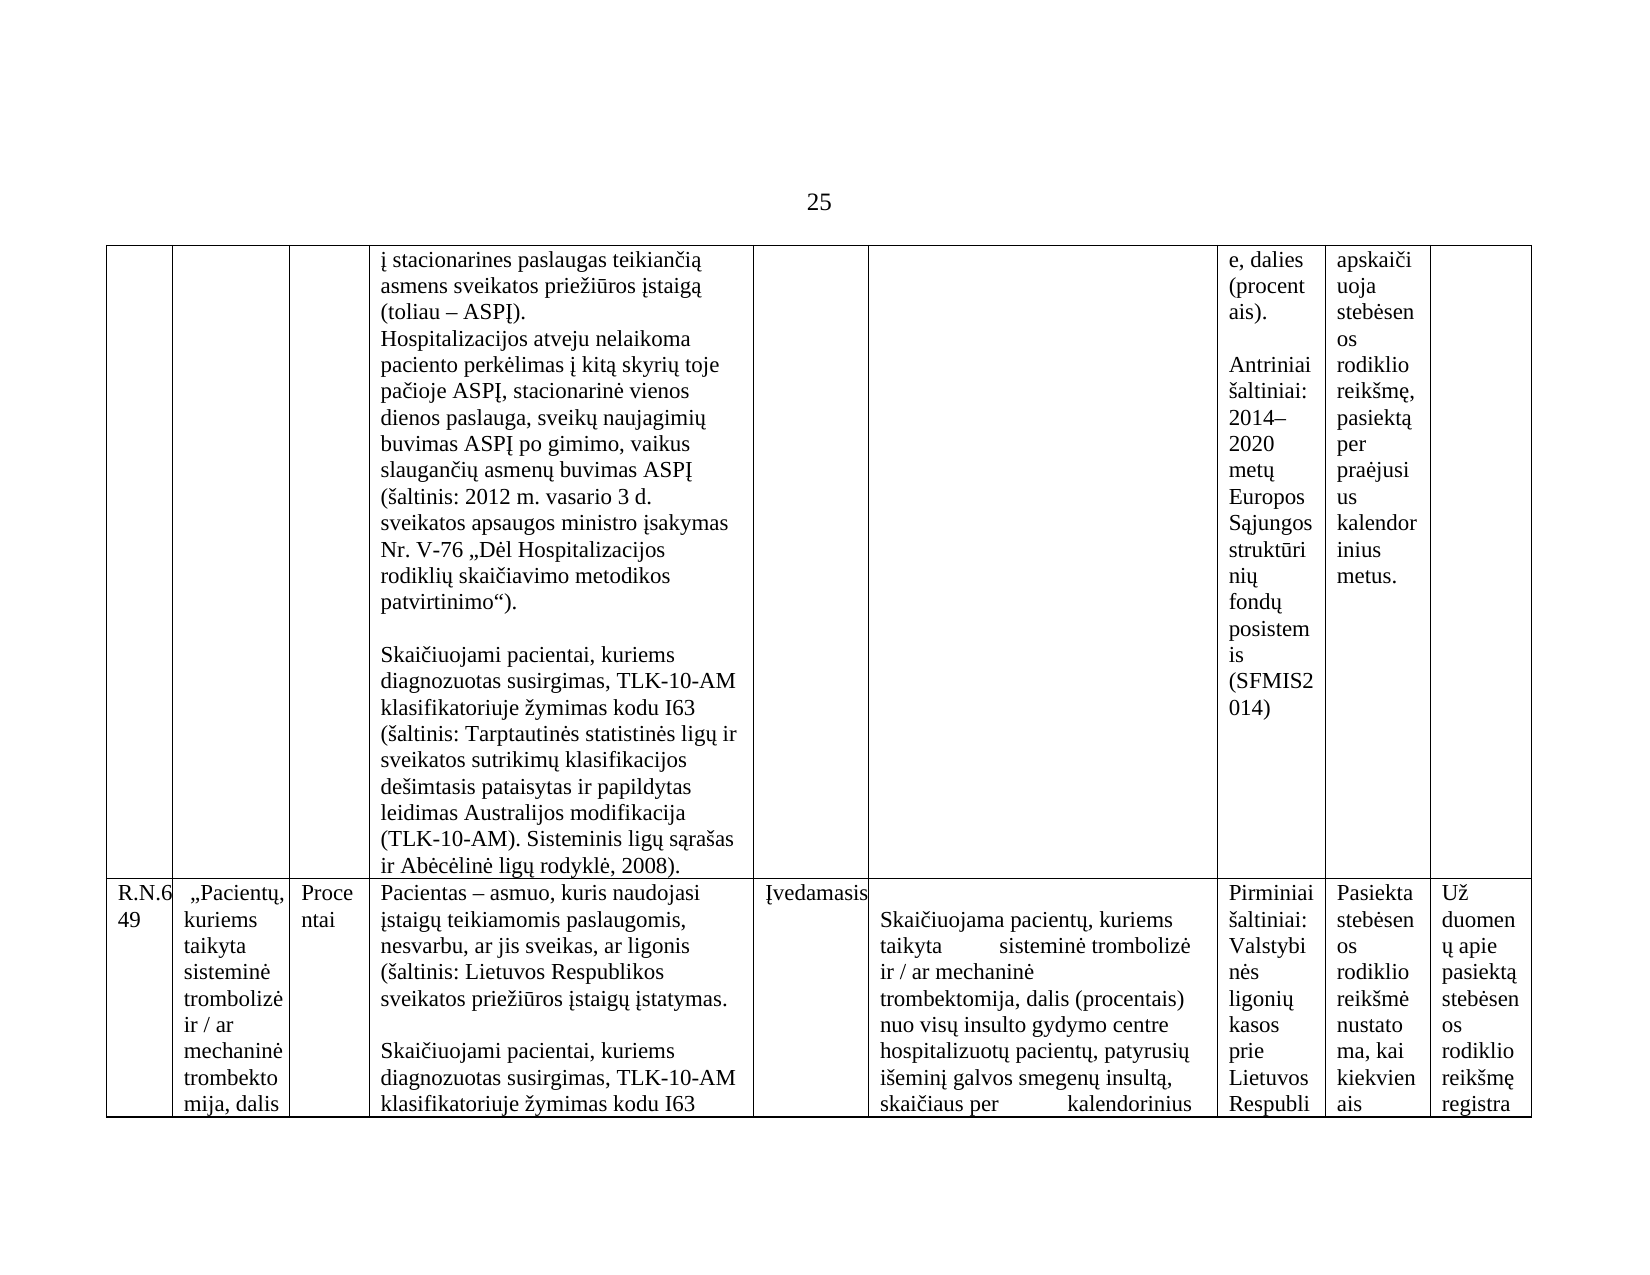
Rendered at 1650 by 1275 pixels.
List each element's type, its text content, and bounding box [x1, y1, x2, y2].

table_cell Pirminiai šaltiniai: Valstybinės ligonių kasos prie Lietuvos Respubli [1218, 879, 1325, 1116]
table_cell [754, 246, 868, 878]
table_cell apskaičiuoja stebėsenos rodiklio reikšmę, pasiektą per praėjusius kalendorinius metus. [1326, 246, 1430, 878]
table_cell R.N.649 [107, 879, 172, 1116]
table_cell Procentai [290, 879, 369, 1116]
table_cell „Pacientų, kuriems taikyta sisteminė trombolizė ir / ar mechaninė trombektomija, dalis [173, 879, 289, 1116]
table_cell [1431, 246, 1531, 878]
table_cell Įvedamasis [754, 879, 868, 1116]
table_cell [290, 246, 369, 878]
table_cell Pacientas – asmuo, kuris naudojasi įstaigų teikiamomis paslaugomis, nesvarbu, ar jis sveikas, ar ligonis (šaltinis: Lietuvos Respublikos sveikatos priežiūros įstaigų įstatymas. Skaičiuojami pacientai, kuriems diagnozuotas susirgimas, TLK-10-AM klasifikatoriuje žymimas kodu I63 [370, 879, 753, 1116]
table_cell Pasiekta stebėsenos rodiklio reikšmė nustatoma, kai kiekvienais [1326, 879, 1430, 1116]
table_cell Už duomenų apie pasiektą stebėsenos rodiklio reikšmę registra [1431, 879, 1531, 1116]
table_cell e, dalies (procentais). Antriniai šaltiniai: 2014–2020 metų Europos Sąjungos struktūrinių fondų posistemis (SFMIS2014) [1218, 246, 1325, 878]
table_cell [107, 246, 172, 878]
table_cell [173, 246, 289, 878]
table_cell Skaičiuojama pacientų, kuriems taikyta sisteminė trombolizė ir / ar mechaninė trombektomija, dalis (procentais) nuo visų insulto gydymo centre hospitalizuotų pacientų, patyrusių išeminį galvos smegenų insultą, skaičiaus per kalendorinius [869, 879, 1217, 1116]
table_cell į stacionarines paslaugas teikiančią asmens sveikatos priežiūros įstaigą (toliau – ASPĮ). Hospitalizacijos atveju nelaikoma paciento perkėlimas į kitą skyrių toje pačioje ASPĮ, stacionarinė vienos dienos paslauga, sveikų naujagimių buvimas ASPĮ po gimimo, vaikus slaugančių asmenų buvimas ASPĮ (šaltinis: 2012 m. vasario 3 d. sveikatos apsaugos ministro įsakymas Nr. V-76 „Dėl Hospitalizacijos rodiklių skaičiavimo metodikos patvirtinimo“). Skaičiuojami pacientai, kuriems diagnozuotas susirgimas, TLK-10-AM klasifikatoriuje žymimas kodu I63 (šaltinis: Tarptautinės statistinės ligų ir sveikatos sutrikimų klasifikacijos dešimtasis pataisytas ir papildytas leidimas Australijos modifikacija (TLK-10-AM). Sisteminis ligų sąrašas ir Abėcėlinė ligų rodyklė, 2008). [370, 246, 753, 878]
table_cell [869, 246, 1217, 878]
